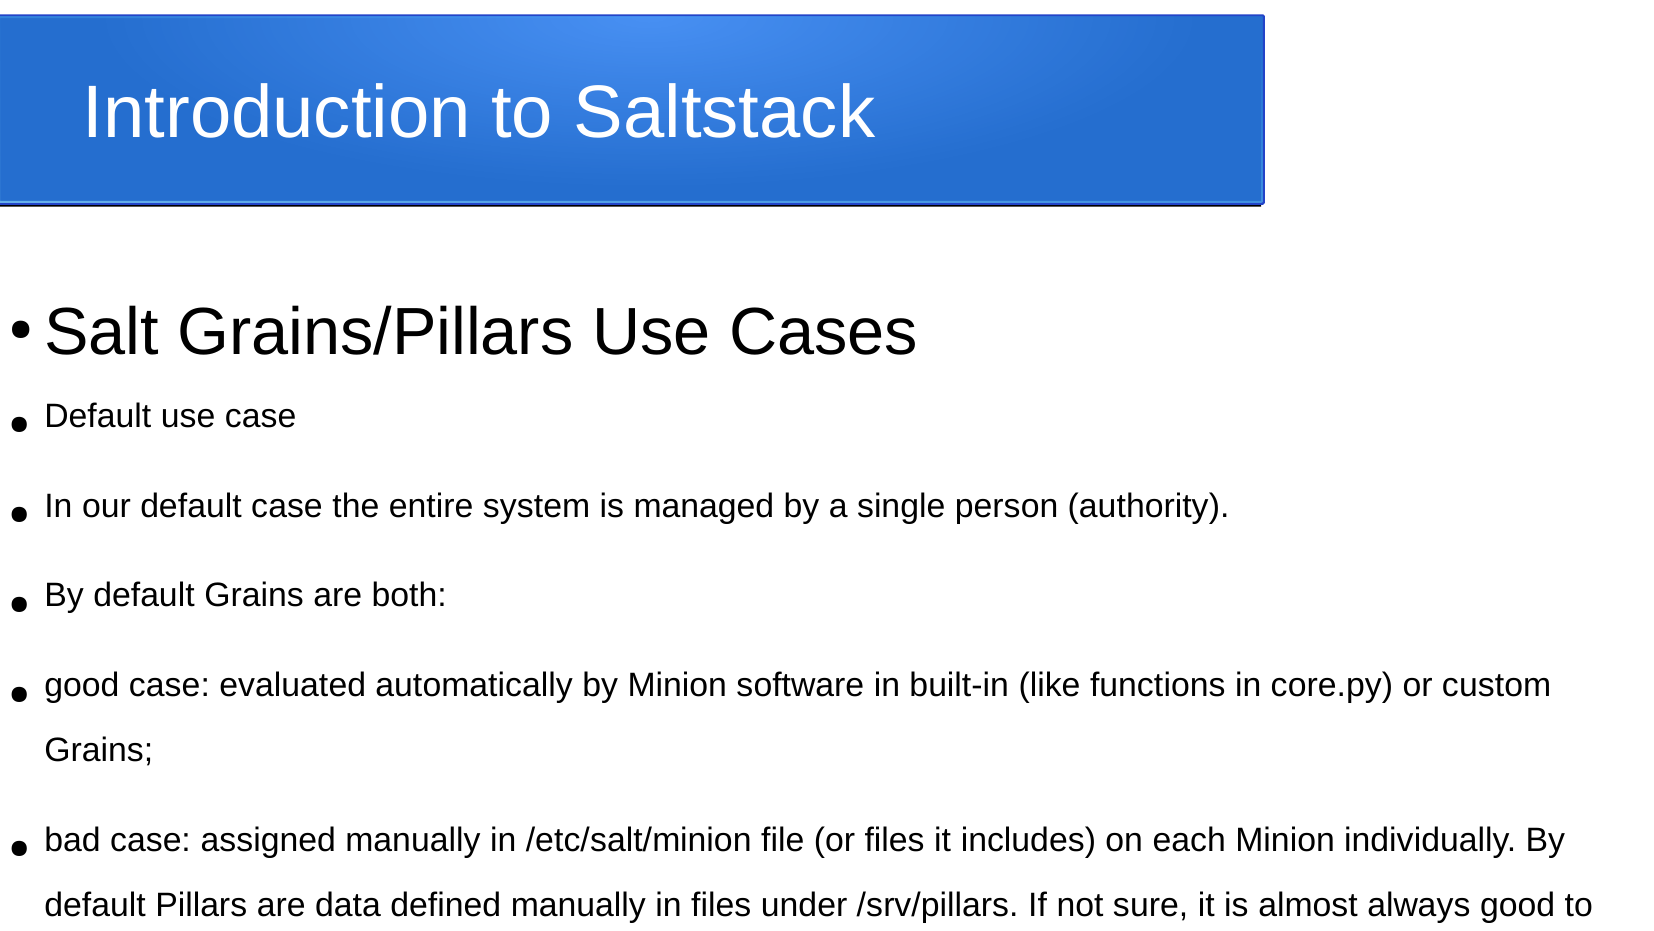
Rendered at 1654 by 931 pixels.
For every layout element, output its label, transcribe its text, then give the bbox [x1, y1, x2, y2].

text_box Salt Grains/Pillars Use Cases Default use case In our default case the entire system is managed by a single person (authority). By default Grains are both: good case: evaluated automatically by Minion software in built-in (like functions in core.py) or custom Grains; bad case: assigned manually in /etc/salt/minion file (or files it includes) on each Minion individually. By default Pillars are data defined manually in files under /srv/pillars. If not sure, it is almost always good to define required data in pillar (first). [0, 287, 1654, 931]
subtitle [82, 127, 1571, 287]
title Introduction to Saltstack [82, 35, 1235, 127]
